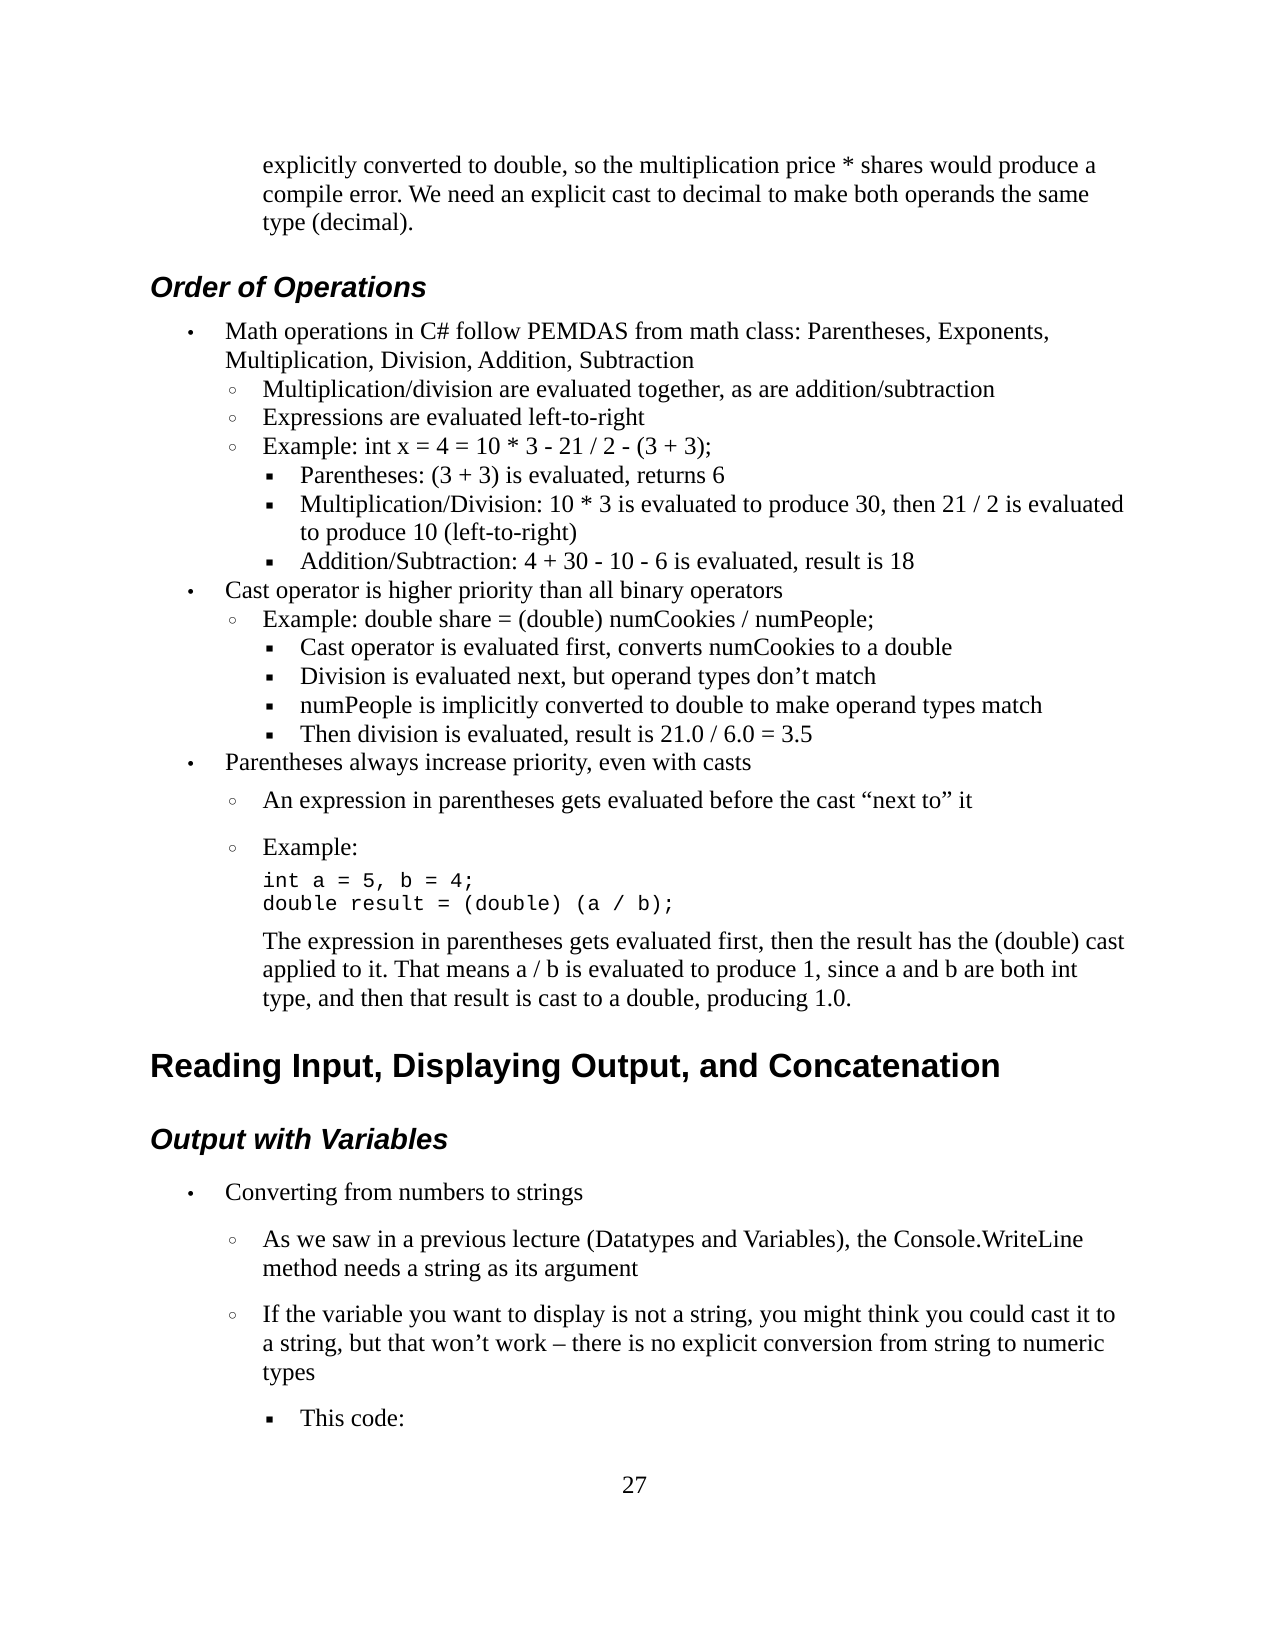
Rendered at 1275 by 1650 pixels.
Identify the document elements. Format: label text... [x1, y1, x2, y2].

list Math operations in C# follow PEMDAS from math class: Parentheses, Exponents, Multiplication, Division, Addition, Subtraction [187, 316, 1125, 374]
list Then division is evaluated, result is 21.0 / 6.0 = 3.5 [262, 719, 1125, 747]
list explicitly converted to double, so the multiplication price * shares would produce a compile error. We need an explicit cast to decimal to make both operands the same type (decimal). [225, 150, 1125, 236]
list Parentheses always increase priority, even with casts [187, 747, 1125, 776]
list As we saw in a previous lecture (Datatypes and Variables), the Console.WriteLine method needs a string as its argument [225, 1224, 1125, 1281]
list Cast operator is higher priority than all binary operators [187, 575, 1125, 604]
subtitle Order of Operations [150, 270, 1125, 304]
list double result = (double) (a / b); [225, 893, 1125, 917]
subtitle Output with Variables [150, 1122, 1125, 1156]
list Converting from numbers to strings [187, 1177, 1125, 1206]
list This code: [262, 1403, 1125, 1432]
list Parentheses: (3 + 3) is evaluated, returns 6 [262, 460, 1125, 489]
list If the variable you want to display is not a string, you might think you could cast it to a string, but that won’t work – there is no explicit conversion from string to numeric types [225, 1299, 1125, 1386]
list Multiplication/Division: 10 * 3 is evaluated to produce 30, then 21 / 2 is evaluated to produce 10 (left-to-right) [262, 489, 1125, 546]
list Addition/Subtraction: 4 + 30 - 10 - 6 is evaluated, result is 18 [262, 546, 1125, 575]
subtitle Reading Input, Displaying Output, and Concatenation [150, 1046, 1125, 1085]
list Example: double share = (double) numCookies / numPeople; [225, 604, 1125, 632]
list The expression in parentheses gets evaluated first, then the result has the (double) cast applied to it. That means a / b is evaluated to produce 1, since a and b are both int type, and then that result is cast to a double, producing 1.0. [225, 926, 1125, 1012]
list Multiplication/division are evaluated together, as are addition/subtraction [225, 374, 1125, 402]
list int a = 5, b = 4; [225, 869, 1125, 893]
list Division is evaluated next, but operand types don’t match [262, 661, 1125, 690]
list An expression in parentheses gets evaluated before the cast “next to” it [225, 785, 1125, 814]
list numPeople is implicitly converted to double to make operand types match [262, 690, 1125, 719]
list Expressions are evaluated left-to-right [225, 402, 1125, 431]
list Example: [225, 832, 1125, 861]
list Example: int x = 4 = 10 * 3 - 21 / 2 - (3 + 3); [225, 431, 1125, 460]
list Cast operator is evaluated first, converts numCookies to a double [262, 632, 1125, 661]
